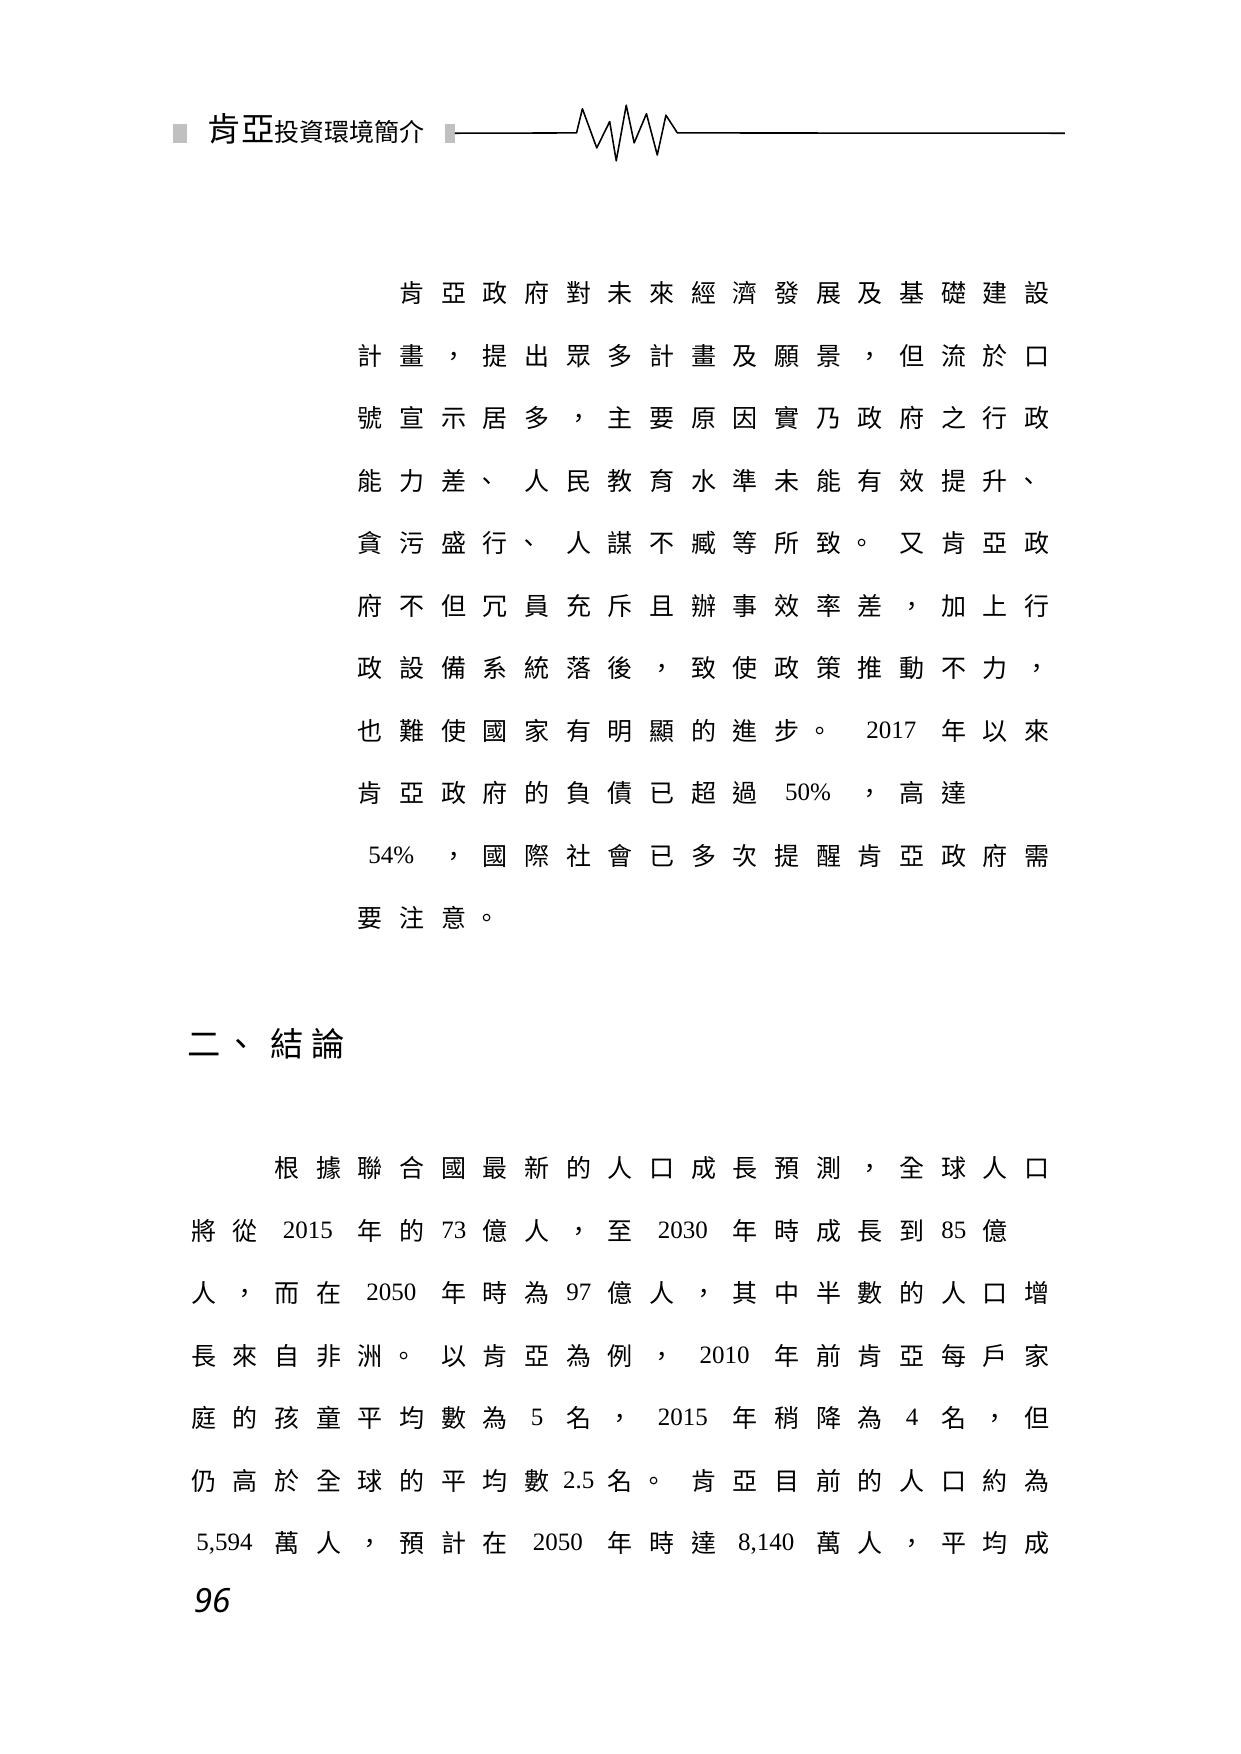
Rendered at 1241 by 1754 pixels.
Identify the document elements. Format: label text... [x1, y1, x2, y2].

text 二、結論 [183, 1000, 1058, 1063]
text 根據聯合國最新的人口成長預測，全球人口將從2015年的73億人，至2030年時成長到85億人，而在2050年時為97億人，其中半數的人口增長來自非洲。以肯亞為例，2010年前肯亞每戶家庭的孩童平均數為5名，2015年稍降為4名，但仍高於全球的平均數2.5名。肯亞目前的人口約為5,594萬人，預計在2050年時達8,140萬人，平均成 [183, 1125, 1058, 1563]
text 肯亞政府對未來經濟發展及基礎建設計畫，提出眾多計畫及願景，但流於口號宣示居多，主要原因實乃政府之行政能力差、人民教育水準未能有效提升、貪污盛行、人謀不臧等所致。又肯亞政府不但冗員充斥且辦事效率差，加上行政設備系統落後，致使政策推動不力，也難使國家有明顯的進步。2017年以來肯亞政府的負債已超過50%，高達54%，國際社會已多次提醒肯亞政府需要注意。 [330, 250, 1058, 938]
